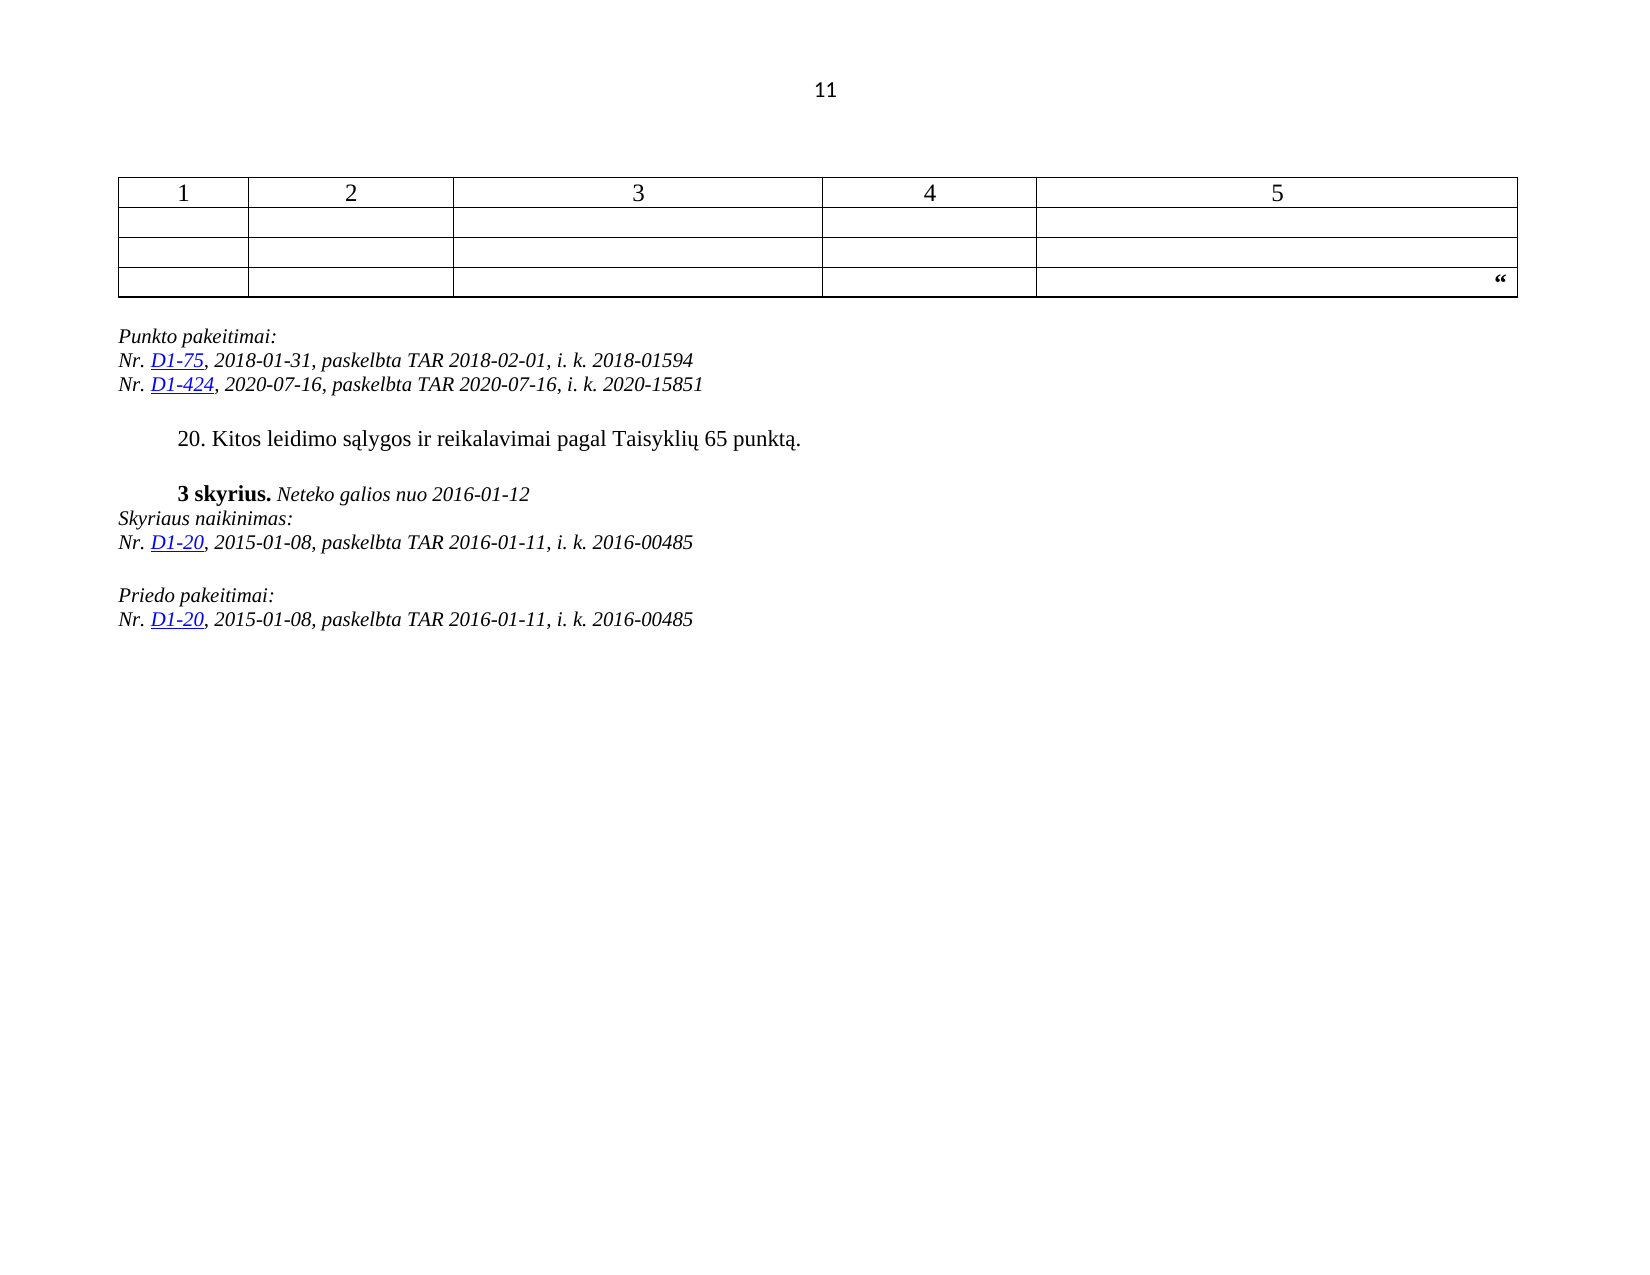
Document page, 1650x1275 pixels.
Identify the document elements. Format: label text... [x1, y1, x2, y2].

table_cell [1037, 208, 1517, 237]
table_cell [249, 208, 453, 237]
text Nr. D1-75, 2018-01-31, paskelbta TAR 2018-02-01, i. k. 2018-01594 [118, 348, 1532, 372]
text Priedo pakeitimai: [118, 583, 1532, 607]
table_cell 4 [823, 178, 1036, 207]
text Nr. D1-20, 2015-01-08, paskelbta TAR 2016-01-11, i. k. 2016-00485 [118, 530, 1532, 554]
text Nr. D1-20, 2015-01-08, paskelbta TAR 2016-01-11, i. k. 2016-00485 [118, 607, 1532, 631]
table_cell [454, 268, 822, 296]
table_cell [249, 268, 453, 296]
text 3 skyrius. Neteko galios nuo 2016-01-12 [118, 480, 1532, 506]
text 20. Kitos leidimo sąlygos ir reikalavimai pagal Taisyklių 65 punktą. [118, 425, 1532, 451]
table_cell [454, 238, 822, 267]
table_cell [249, 238, 453, 267]
text Skyriaus naikinimas: [118, 506, 1532, 530]
table_cell 3 [454, 178, 822, 207]
table_cell [823, 238, 1036, 267]
table_cell [454, 208, 822, 237]
table_cell [119, 208, 248, 237]
table_cell [823, 268, 1036, 296]
table_cell 5 [1037, 178, 1517, 207]
table_cell [119, 268, 248, 296]
table_cell [119, 238, 248, 267]
table_cell “ [1037, 268, 1517, 296]
table_cell 1 [119, 178, 248, 207]
table_cell [823, 208, 1036, 237]
text Nr. D1-424, 2020-07-16, paskelbta TAR 2020-07-16, i. k. 2020-15851 [118, 372, 1532, 396]
text Punkto pakeitimai: [118, 324, 1532, 348]
table_cell [1037, 238, 1517, 267]
table_cell 2 [249, 178, 453, 207]
